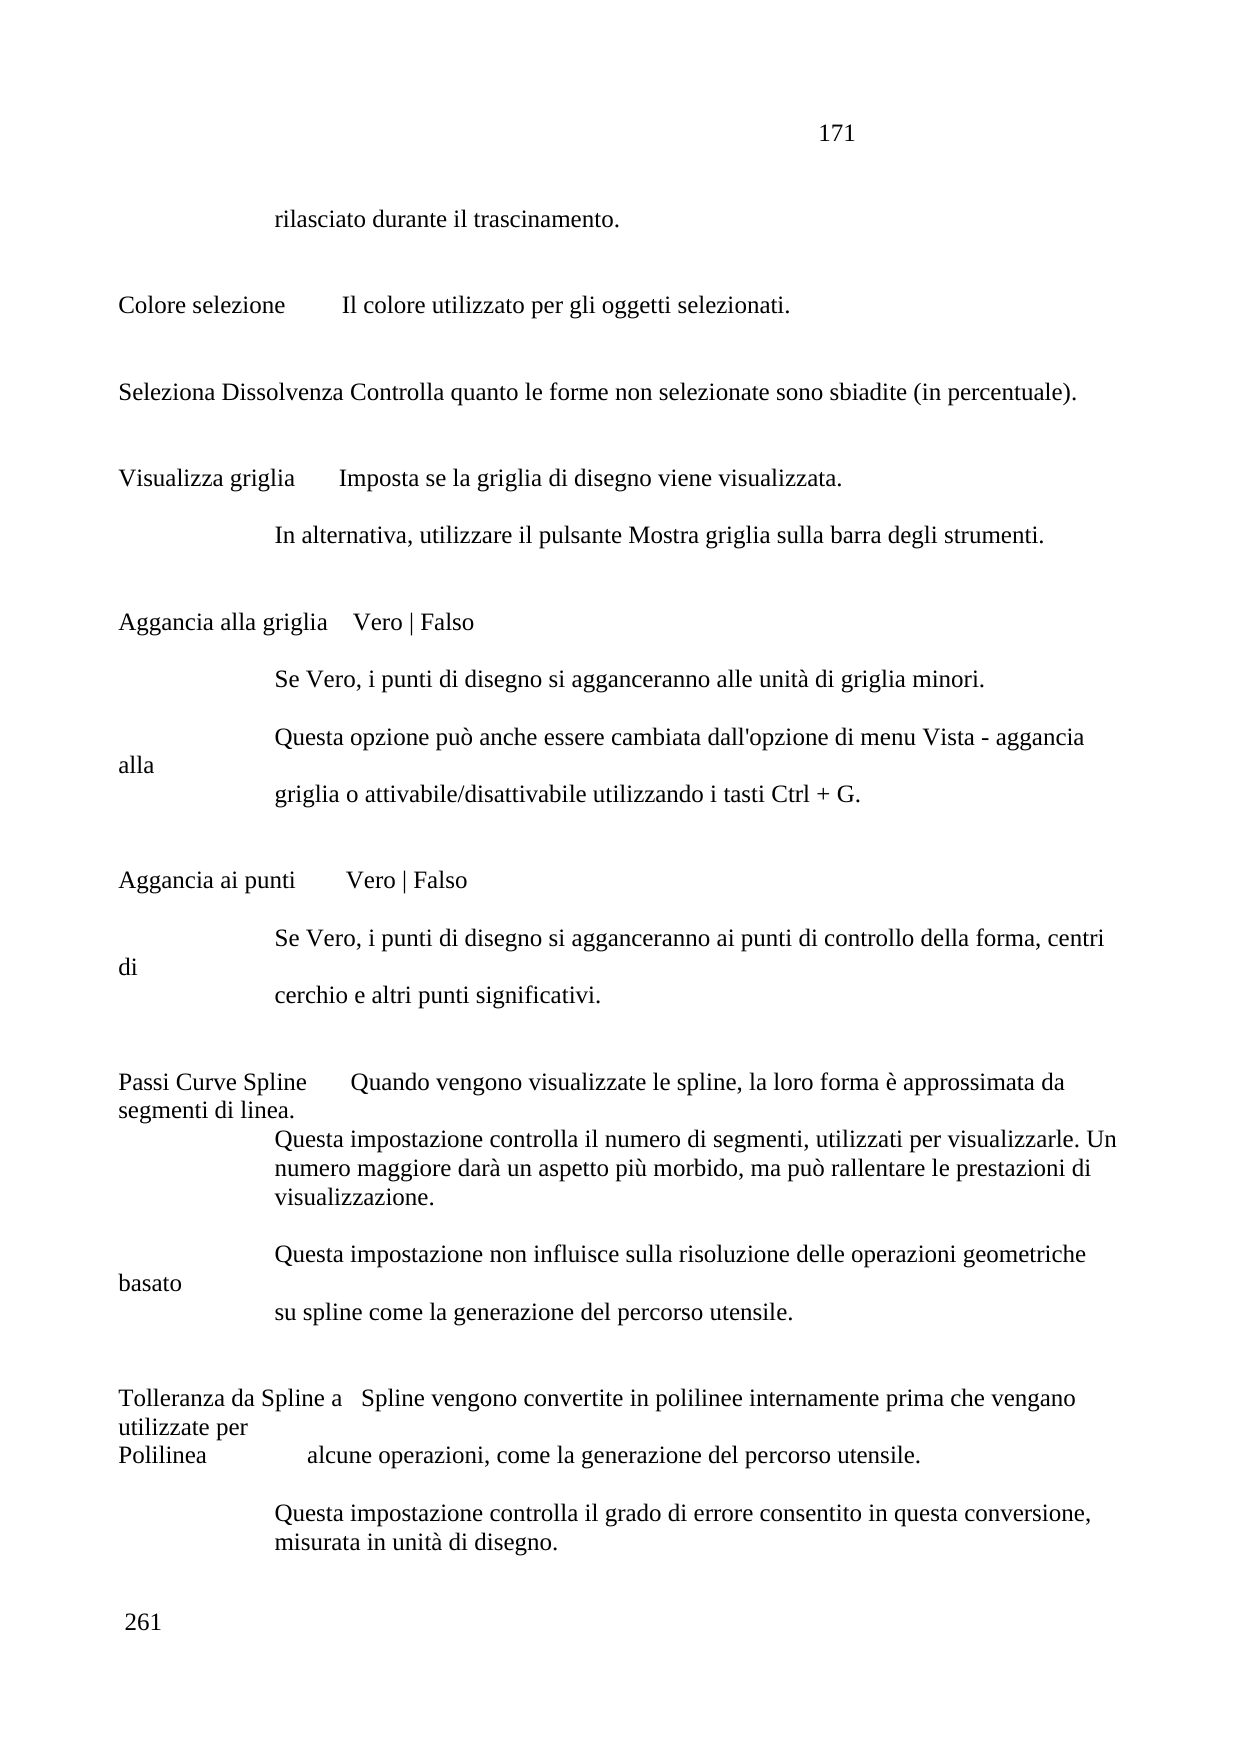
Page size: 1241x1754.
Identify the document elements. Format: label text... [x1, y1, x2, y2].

text Aggancia alla griglia Vero | Falso [118, 607, 1122, 636]
text Colore selezione Il colore utilizzato per gli oggetti selezionati. [118, 291, 1122, 319]
text Se Vero, i punti di disegno si agganceranno alle unità di griglia minori. [118, 664, 1122, 693]
text su spline come la generazione del percorso utensile. [118, 1297, 1122, 1326]
text Tolleranza da Spline a Spline vengono convertite in polilinee internamente prima che vengano utilizzate per [118, 1383, 1122, 1441]
text rilasciato durante il trascinamento. [118, 204, 1122, 233]
text Questa impostazione controlla il numero di segmenti, utilizzati per visualizzarle. Un [118, 1124, 1122, 1153]
text Questa opzione può anche essere cambiata dall'opzione di menu Vista - aggancia alla [118, 722, 1122, 779]
text Seleziona Dissolvenza Controlla quanto le forme non selezionate sono sbiadite (in percentuale). [118, 377, 1122, 406]
text Aggancia ai punti Vero | Falso [118, 866, 1122, 894]
text Polilinea alcune operazioni, come la generazione del percorso utensile. [118, 1441, 1122, 1469]
text visualizzazione. [118, 1182, 1122, 1211]
text Se Vero, i punti di disegno si agganceranno ai punti di controllo della forma, centri di [118, 923, 1122, 981]
text Passi Curve Spline Quando vengono visualizzate le spline, la loro forma è approssimata da segmenti di linea. [118, 1067, 1122, 1124]
text Visualizza griglia Imposta se la griglia di disegno viene visualizzata. [118, 463, 1122, 492]
text numero maggiore darà un aspetto più morbido, ma può rallentare le prestazioni di [118, 1153, 1122, 1182]
text misurata in unità di disegno. [118, 1527, 1122, 1556]
text Questa impostazione non influisce sulla risoluzione delle operazioni geometriche basato [118, 1239, 1122, 1297]
text cerchio e altri punti significativi. [118, 981, 1122, 1009]
text Questa impostazione controlla il grado di errore consentito in questa conversione, [118, 1498, 1122, 1527]
text 171 [118, 118, 1122, 147]
text In alternativa, utilizzare il pulsante Mostra griglia sulla barra degli strumenti. [118, 521, 1122, 549]
text griglia o attivabile/disattivabile utilizzando i tasti Ctrl + G. [118, 779, 1122, 808]
